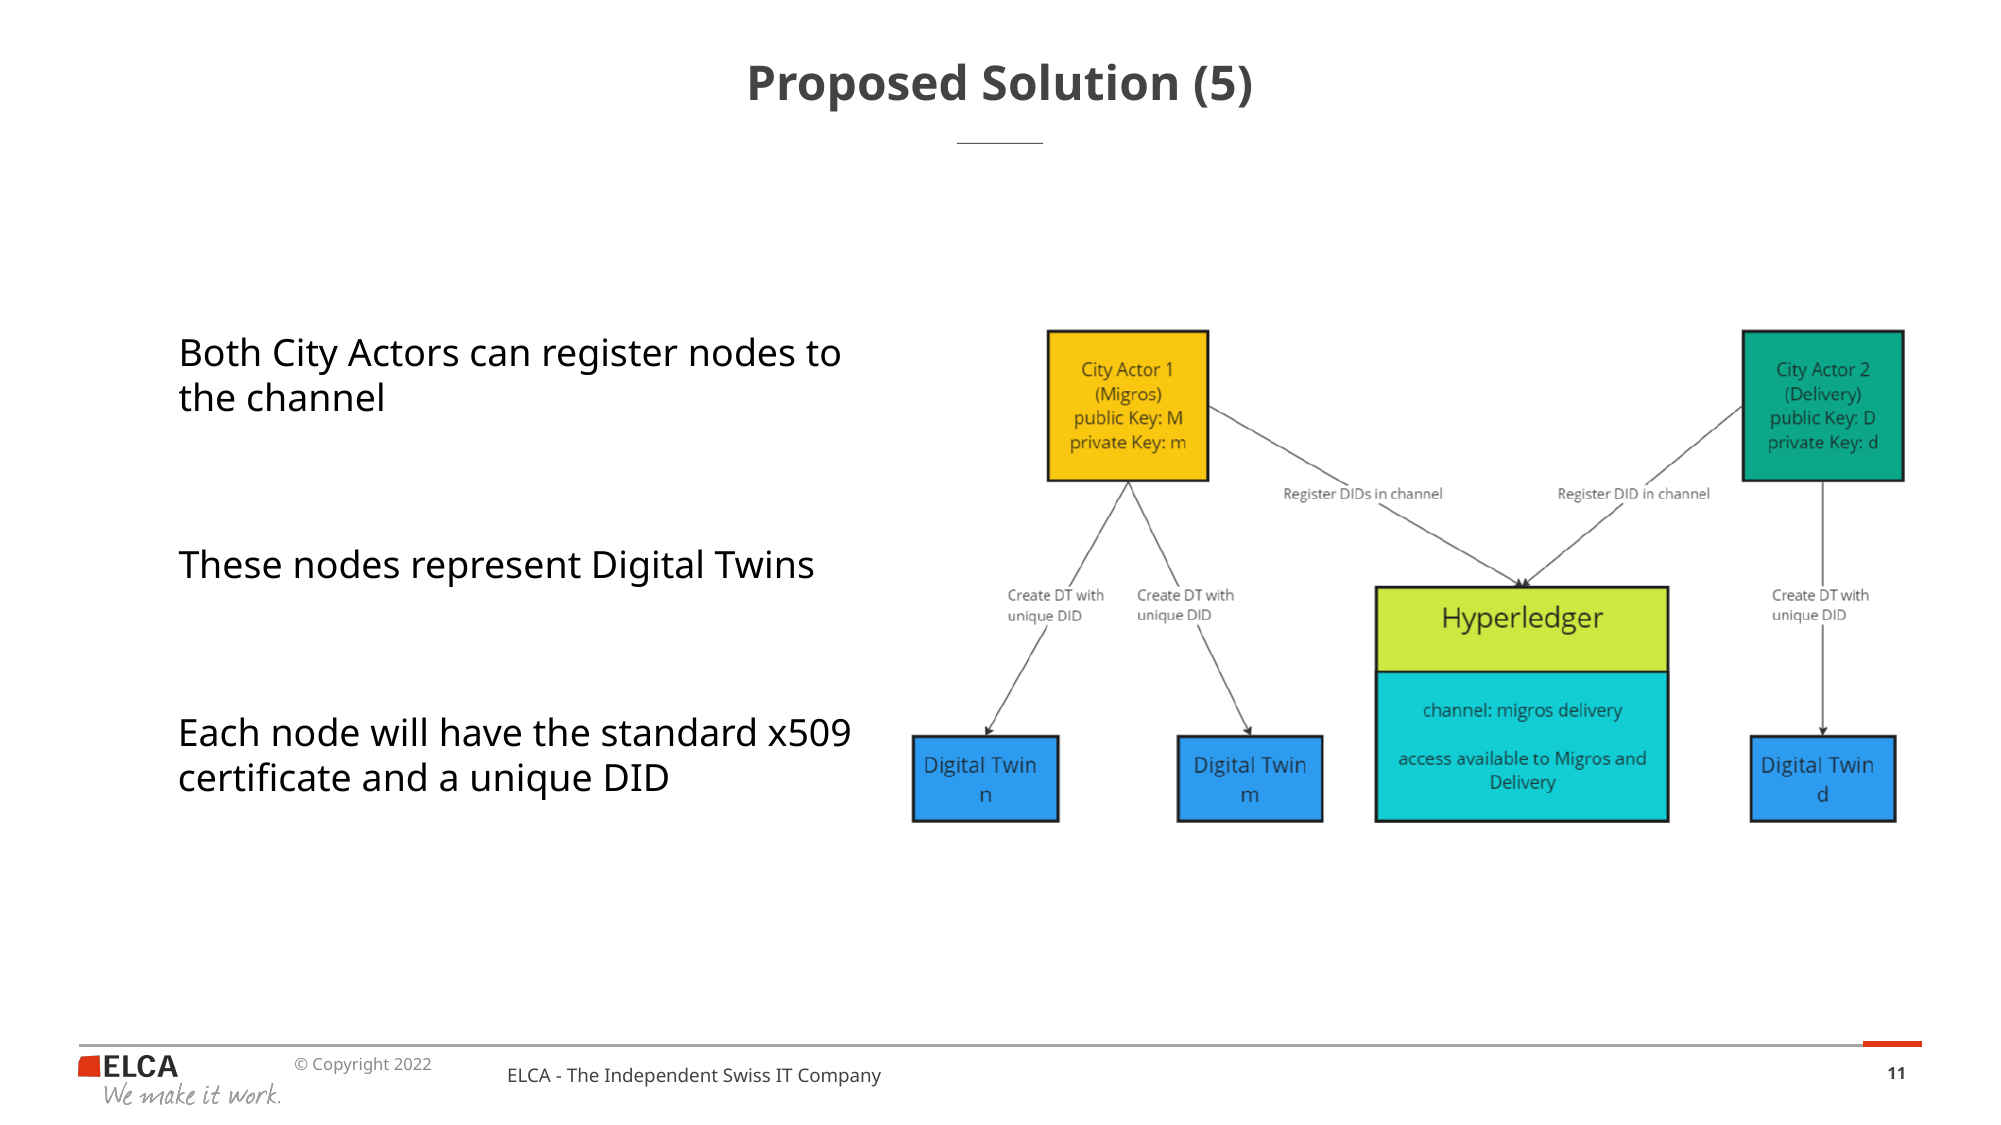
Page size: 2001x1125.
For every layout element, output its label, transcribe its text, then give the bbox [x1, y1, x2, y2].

text_box Each node will have the standard x509 certificate and a unique DID [162, 701, 909, 808]
text_box [1860, 1045, 1934, 1105]
title Proposed Solution (5) [93, 51, 1907, 144]
text_box These nodes represent Digital Twins [163, 533, 909, 595]
picture [909, 326, 1907, 827]
text_box Both City Actors can register nodes to the channel [163, 320, 912, 427]
text_box ELCA - The Independent Swiss IT Company [492, 1045, 1860, 1105]
